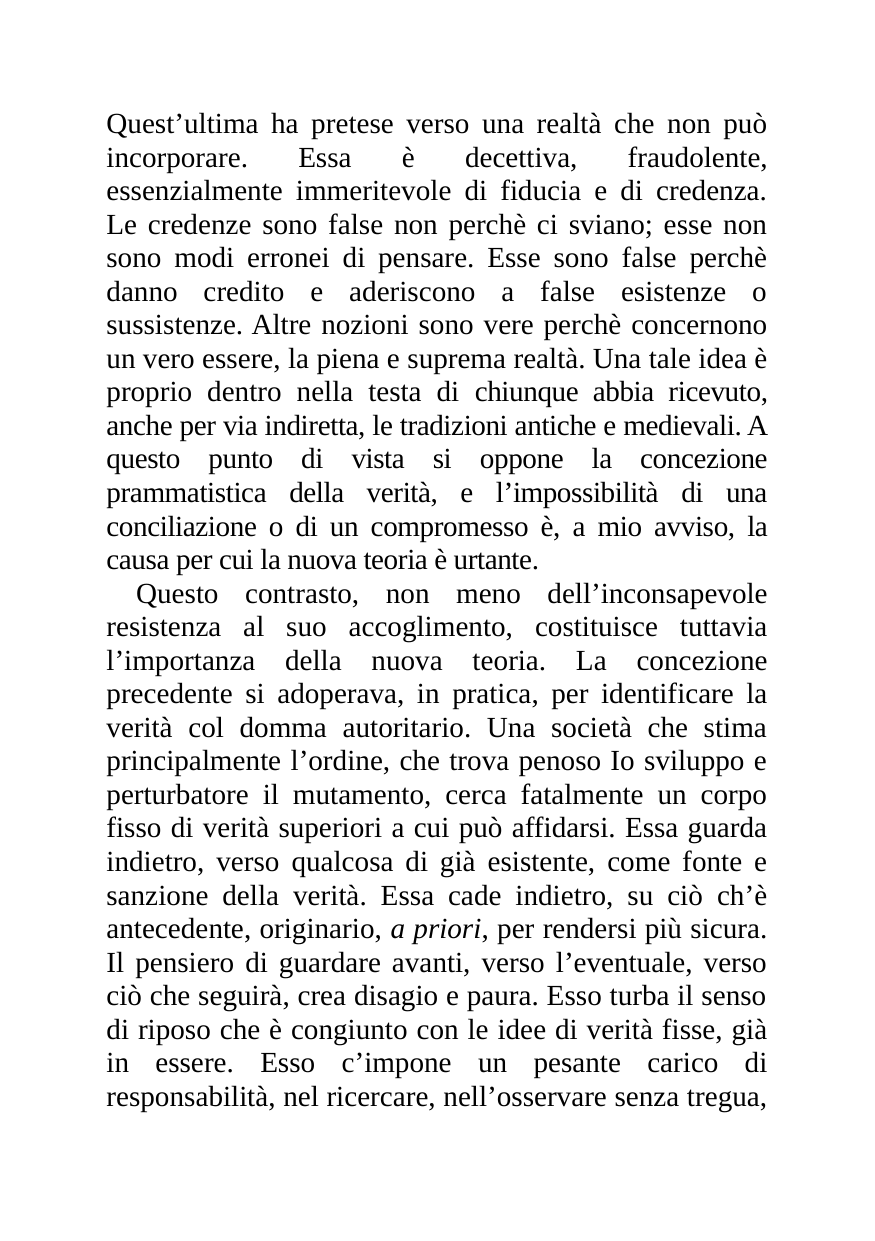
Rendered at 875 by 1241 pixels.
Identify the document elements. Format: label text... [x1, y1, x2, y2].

text Questo contrasto, non meno dell’inconsapevole resistenza al suo accoglimento, costituisce tuttavia l’importanza della nuova teoria. La concezione precedente si adoperava, in pratica, per identificare la verità col domma autoritario. Una società che stima principalmente l’ordine, che trova penoso Io sviluppo e perturbatore il mutamento, cerca fatalmente un corpo fisso di verità superiori a cui può affidarsi. Essa guarda indietro, verso qualcosa di già esistente, come fonte e sanzione della verità. Essa cade indietro, su ciò ch’è antecedente, originario, a priori, per rendersi più sicura. Il pensiero di guardare avanti, verso l’eventuale, verso ciò che seguirà, crea disagio e paura. Esso turba il senso di riposo che è congiunto con le idee di verità fisse, già in essere. Esso c’impone un pesante carico di responsabilità, nel ricercare, nell’osservare senza tregua, [106, 576, 768, 1112]
text Quest’ultima ha pretese verso una realtà che non può incorporare. Essa è decettiva, fraudolente, essenzialmente immeritevole di fiducia e di credenza. Le credenze sono false non perchè ci sviano; esse non sono modi erronei di pensare. Esse sono false perchè danno credito e aderiscono a false esistenze o sussistenze. Altre nozioni sono vere perchè concernono un vero essere, la piena e suprema realtà. Una tale idea è proprio dentro nella testa di chiunque abbia ricevuto, anche per via indiretta, le tradizioni antiche e medievali. A questo punto di vista si oppone la concezione prammatistica della verità, e l’impossibilità di una conciliazione o di un compromesso è, a mio avviso, la causa per cui la nuova teoria è urtante. [106, 106, 768, 576]
